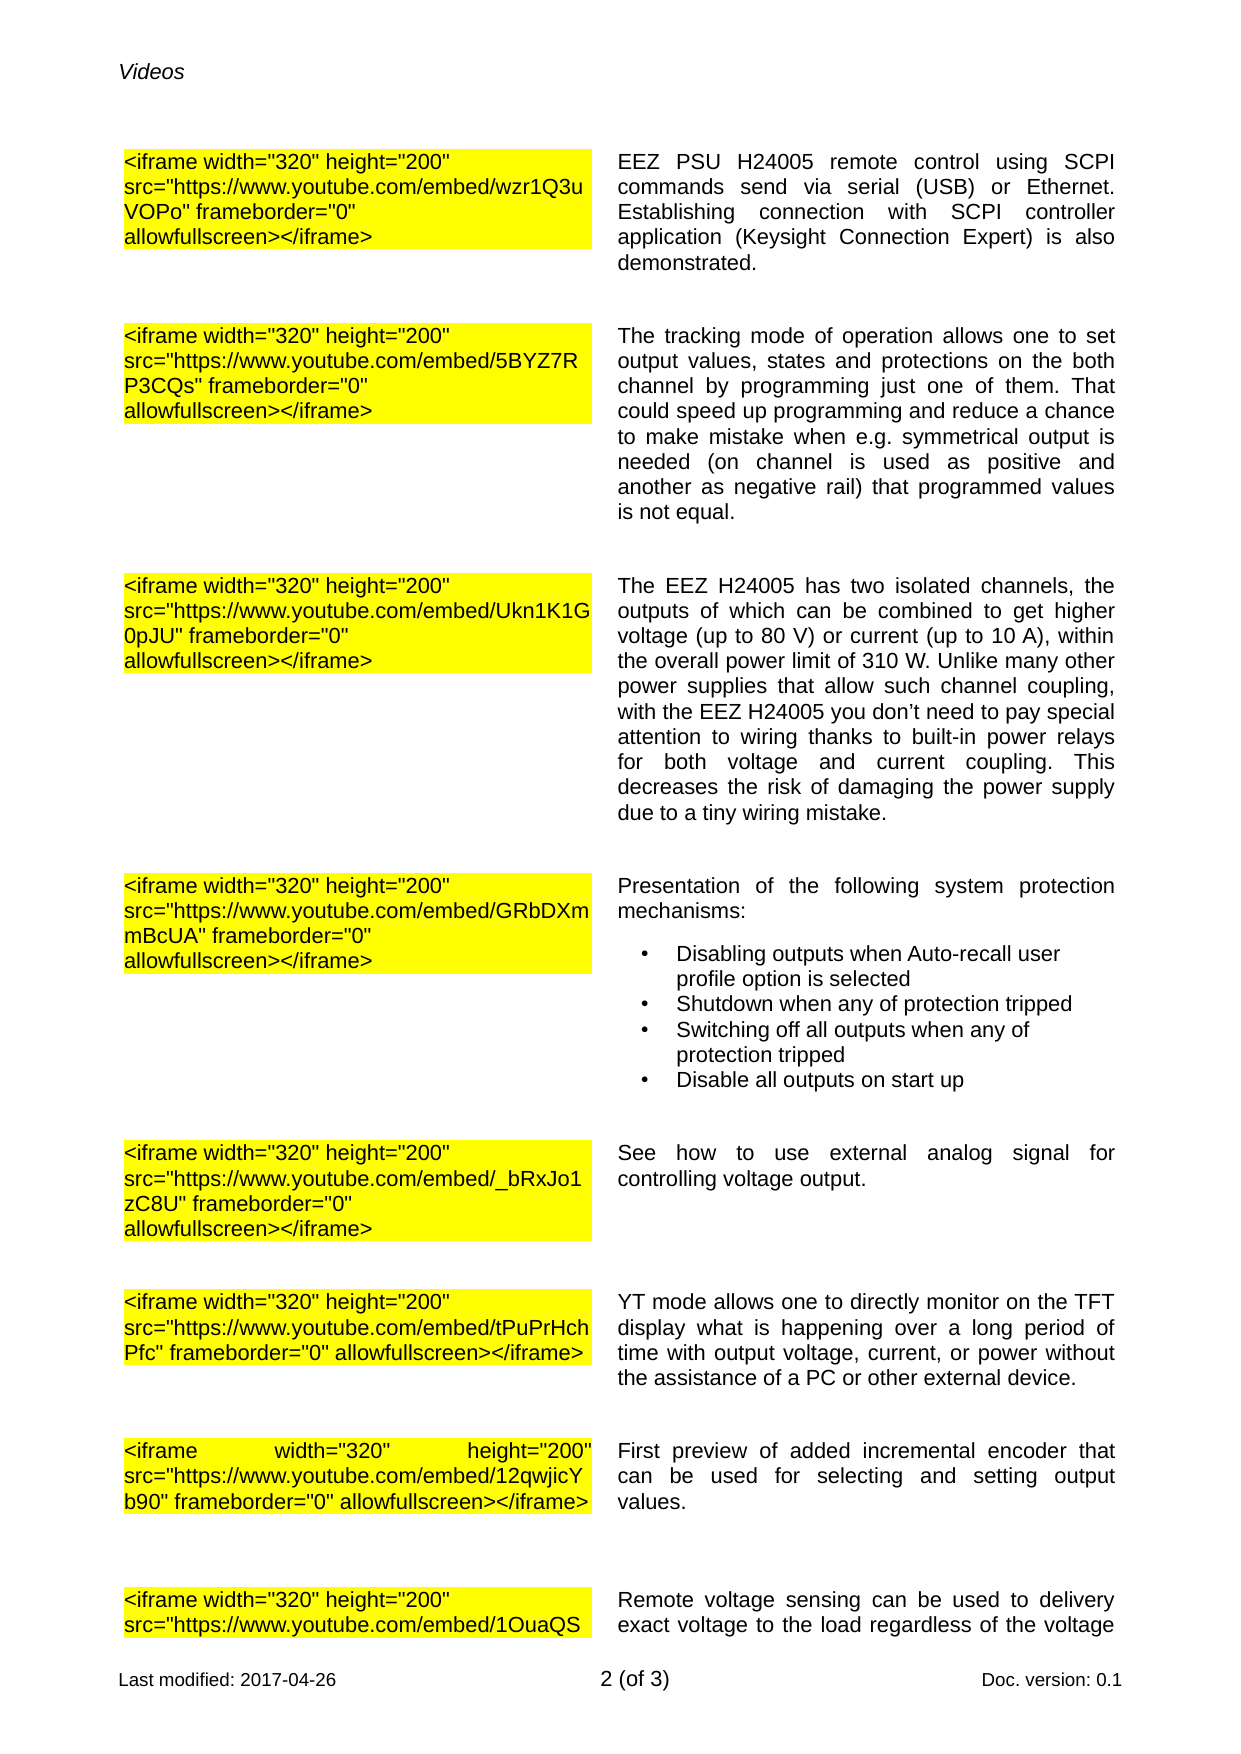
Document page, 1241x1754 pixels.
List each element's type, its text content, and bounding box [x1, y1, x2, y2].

table_cell [611, 1396, 1121, 1432]
table_cell [598, 1098, 611, 1134]
table_cell <iframe width="320" height="200" src="https://www.youtube.com/embed/wzr1Q3uVOPo" frameborder="0" allowfullscreen></iframe> [118, 143, 597, 280]
table_cell [611, 280, 1121, 317]
table_cell [611, 530, 1121, 567]
table_cell <iframe width="320" height="200" src="https://www.youtube.com/embed/Ukn1K1G0pJU" frameborder="0" allowfullscreen></iframe> [118, 567, 597, 830]
table_cell [118, 1098, 597, 1134]
table_cell [598, 1433, 611, 1545]
table_cell The tracking mode of operation allows one to set output values, states and protections on the both channel by programming just one of them. That could speed up programming and reduce a chance to make mistake when e.g. symmetrical output is needed (on channel is used as positive and another as negative rail) that programmed values is not equal. [611, 317, 1121, 530]
table_cell [598, 280, 611, 317]
table_cell <iframe width="320" height="200" src="https://www.youtube.com/embed/12qwjicYb90" frameborder="0" allowfullscreen></iframe> [118, 1433, 597, 1545]
table_cell [118, 1396, 597, 1432]
table_cell [598, 1545, 611, 1581]
table_cell See how to use external analog signal for controlling voltage output. [611, 1135, 1121, 1247]
table_cell [118, 1247, 597, 1283]
table_cell [118, 106, 597, 143]
table_cell Presentation of the following system protection mechanisms: Disabling outputs when Auto-recall user profile option is selected Shutdown when any of protection tripped Switching off all outputs when any of protection tripped Disable all outputs on start up [611, 867, 1121, 1098]
table_cell First preview of added incremental encoder that can be used for selecting and setting output values. [611, 1433, 1121, 1545]
table_cell [598, 1247, 611, 1283]
table_cell <iframe width="320" height="200" src="https://www.youtube.com/embed/1OuaQS [118, 1581, 597, 1643]
table_cell [598, 106, 611, 143]
table_cell <iframe width="320" height="200" src="https://www.youtube.com/embed/GRbDXmmBcUA" frameborder="0" allowfullscreen></iframe> [118, 867, 597, 1098]
table_cell [118, 280, 597, 317]
table_cell Remote voltage sensing can be used to delivery exact voltage to the load regardless of the voltage [611, 1581, 1121, 1643]
table_cell [598, 1581, 611, 1643]
table_cell <iframe width="320" height="200" src="https://www.youtube.com/embed/tPuPrHchPfc" frameborder="0" allowfullscreen></iframe> [118, 1284, 597, 1396]
table_cell [598, 1396, 611, 1432]
table_cell <iframe width="320" height="200" src="https://www.youtube.com/embed/_bRxJo1zC8U" frameborder="0" allowfullscreen></iframe> [118, 1135, 597, 1247]
table_cell The EEZ H24005 has two isolated channels, the outputs of which can be combined to get higher voltage (up to 80 V) or current (up to 10 A), within the overall power limit of 310 W. Unlike many other power supplies that allow such channel coupling, with the EEZ H24005 you don’t need to pay special attention to wiring thanks to built-in power relays for both voltage and current coupling. This decreases the risk of damaging the power supply due to a tiny wiring mistake. [611, 567, 1121, 830]
table_cell [598, 530, 611, 567]
table_cell [611, 1247, 1121, 1283]
table_cell [598, 867, 611, 1098]
table_cell [118, 530, 597, 567]
table_cell [598, 1284, 611, 1396]
table_cell [598, 1135, 611, 1247]
table_cell [118, 830, 597, 867]
table_cell [611, 1098, 1121, 1134]
table_cell [598, 143, 611, 280]
table_cell [598, 317, 611, 530]
table_cell [611, 106, 1121, 143]
table_cell [598, 567, 611, 830]
table_cell EEZ PSU H24005 remote control using SCPI commands send via serial (USB) or Ethernet. Establishing connection with SCPI controller application (Keysight Connection Expert) is also demonstrated. [611, 143, 1121, 280]
table_cell [611, 1545, 1121, 1581]
table_cell [118, 1545, 597, 1581]
table_cell <iframe width="320" height="200" src="https://www.youtube.com/embed/5BYZ7RP3CQs" frameborder="0" allowfullscreen></iframe> [118, 317, 597, 530]
table_cell YT mode allows one to directly monitor on the TFT display what is happening over a long period of time with output voltage, current, or power without the assistance of a PC or other external device. [611, 1284, 1121, 1396]
table_cell [598, 830, 611, 867]
table_cell [611, 830, 1121, 867]
